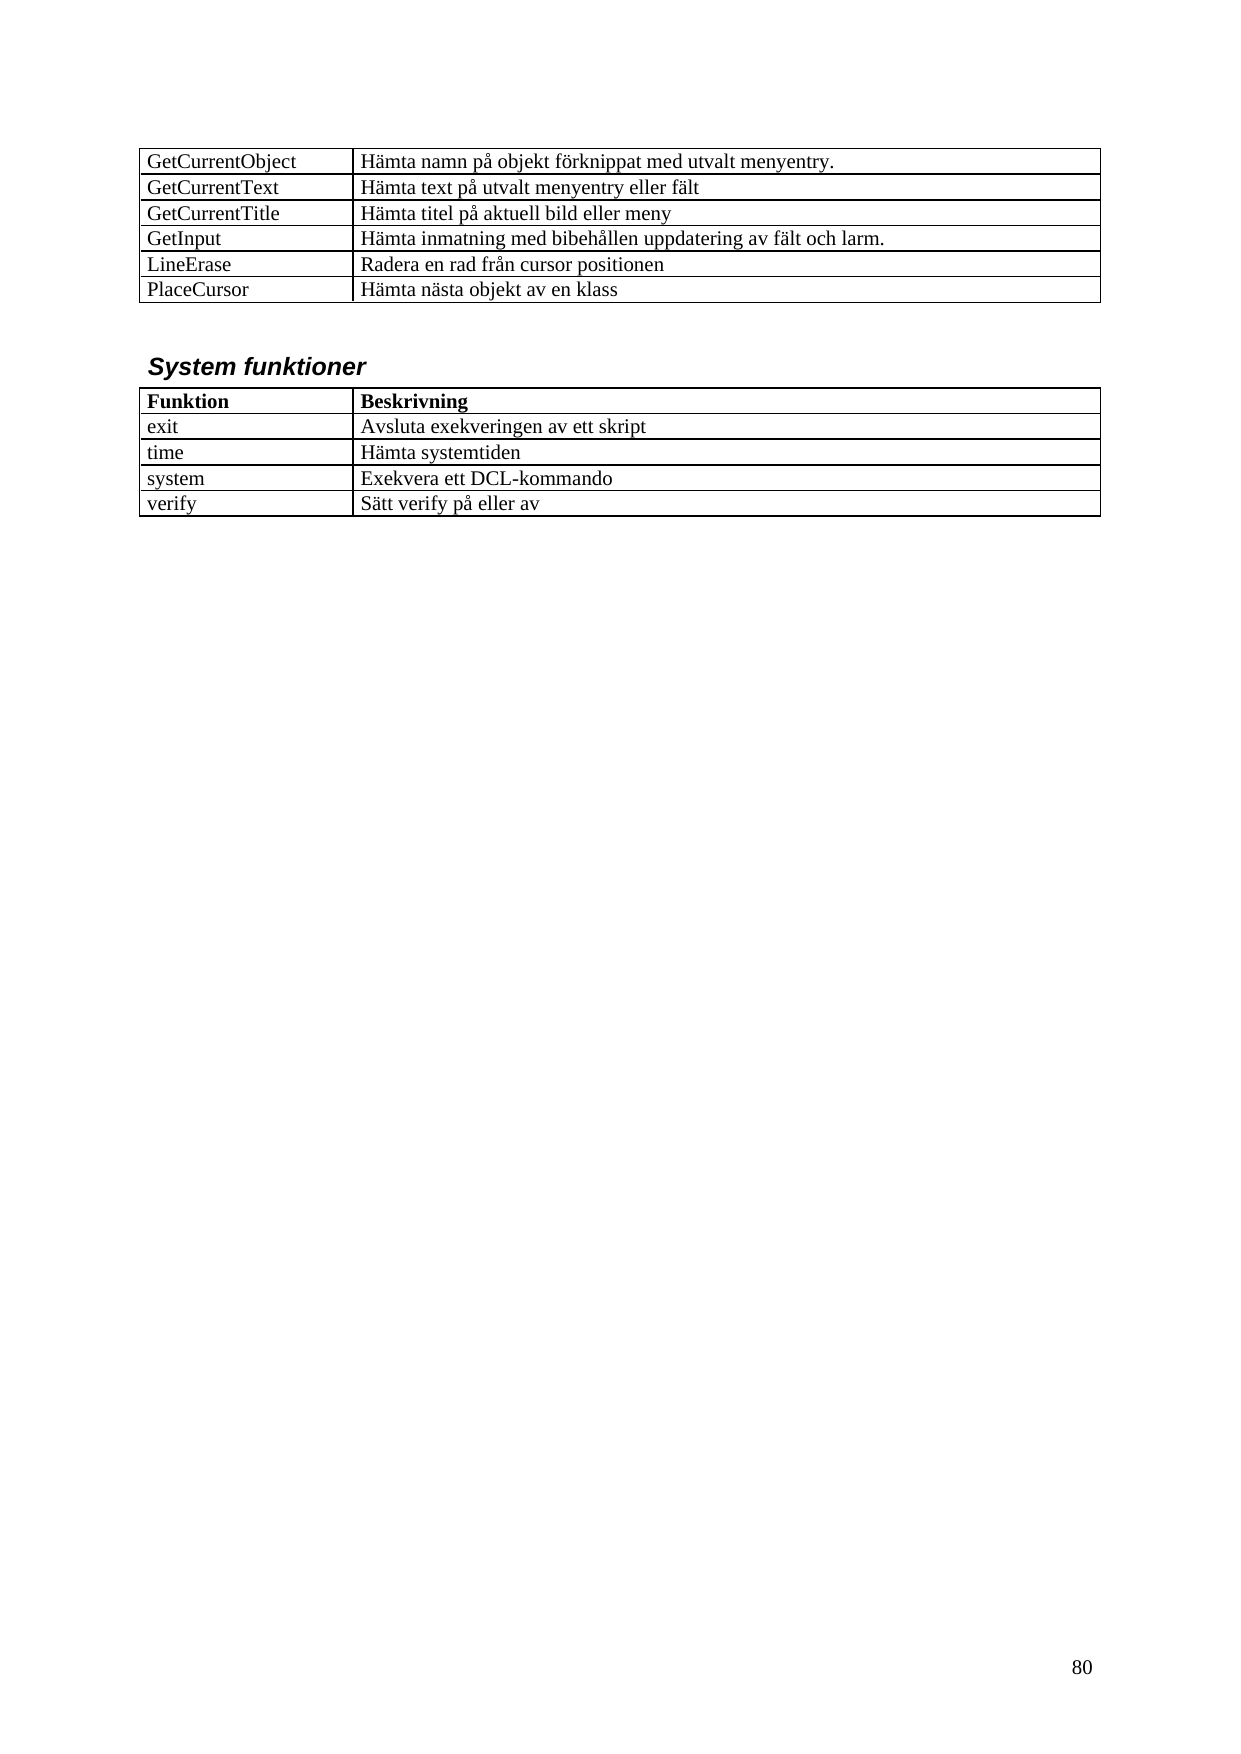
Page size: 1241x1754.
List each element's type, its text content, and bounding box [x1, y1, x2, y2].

table_cell PlaceCursor [140, 277, 352, 301]
table_cell Hämta nästa objekt av en klass [354, 277, 1100, 301]
table_header Funktion [140, 389, 352, 413]
table_cell system [140, 465, 352, 489]
table_cell Exekvera ett DCL-kommando [354, 466, 1100, 489]
table_header Beskrivning [354, 389, 1100, 413]
table_cell GetInput [140, 226, 352, 250]
table_cell time [140, 439, 352, 464]
subtitle System funktioner [148, 352, 1093, 381]
table_cell Avsluta exekveringen av ett skript [354, 414, 1100, 438]
table_cell LineErase [140, 251, 352, 276]
table_cell verify [140, 491, 352, 515]
table_cell Hämta text på utvalt menyentry eller fält [354, 175, 1100, 199]
table_cell Hämta systemtiden [354, 440, 1100, 464]
table_cell Hämta inmatning med bibehållen uppdatering av fält och larm. [354, 226, 1100, 250]
table_cell Hämta titel på aktuell bild eller meny [354, 201, 1100, 224]
table_cell GetCurrentTitle [140, 200, 352, 224]
table_cell GetCurrentObject [140, 149, 352, 173]
table_cell Sätt verify på eller av [354, 491, 1100, 515]
table_cell Radera en rad från cursor positionen [354, 252, 1100, 276]
table_cell Hämta namn på objekt förknippat med utvalt menyentry. [354, 149, 1100, 173]
table_cell exit [140, 414, 352, 438]
table_cell GetCurrentText [140, 174, 352, 199]
